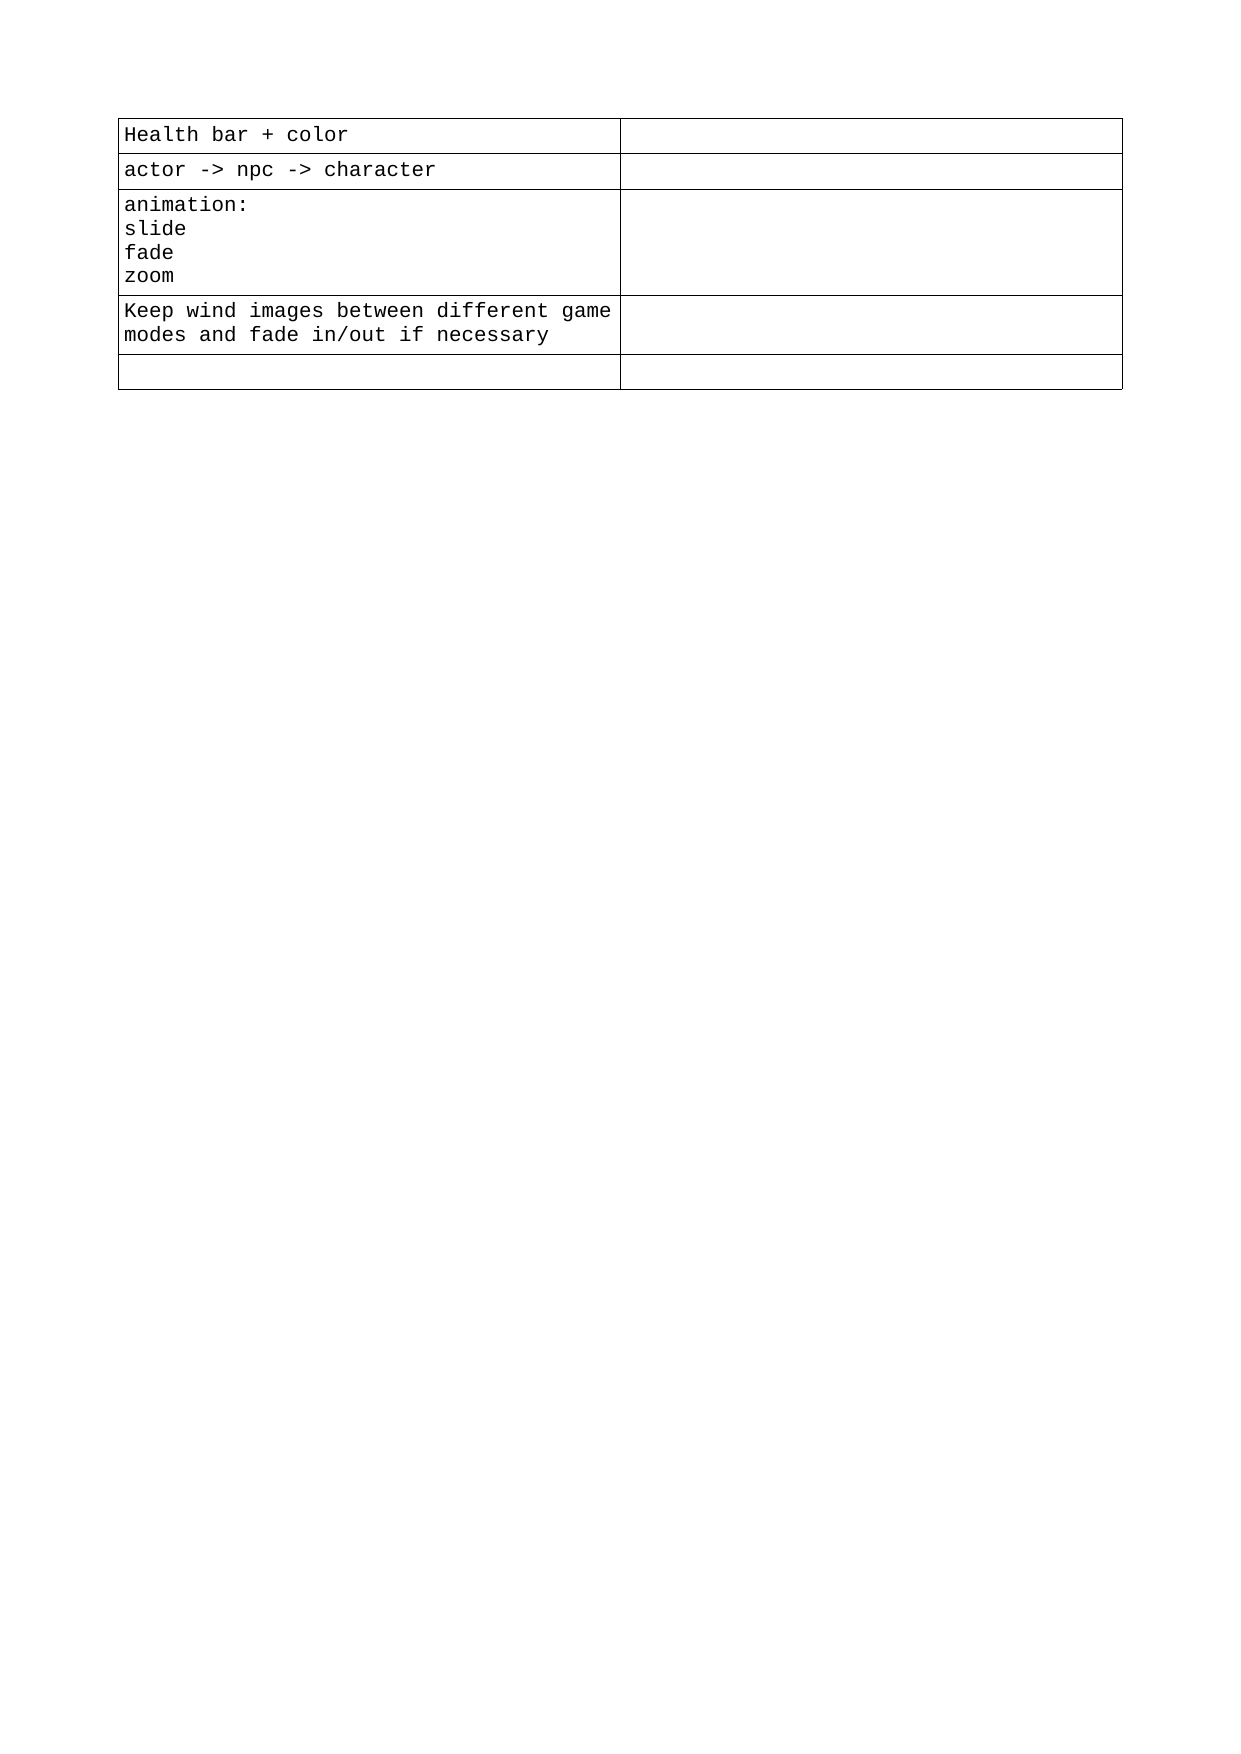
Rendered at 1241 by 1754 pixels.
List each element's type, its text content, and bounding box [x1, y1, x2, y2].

table_cell actor -> npc -> character [119, 154, 620, 188]
table_cell animation: slide fade zoom [119, 190, 620, 295]
table_cell [621, 154, 1122, 188]
table_cell [621, 355, 1122, 389]
table_cell [621, 190, 1122, 295]
table_cell Health bar + color [119, 119, 620, 153]
table_cell [621, 119, 1122, 153]
table_cell [621, 296, 1122, 353]
table_cell Keep wind images between different game modes and fade in/out if necessary [119, 296, 620, 353]
table_cell [119, 355, 620, 389]
